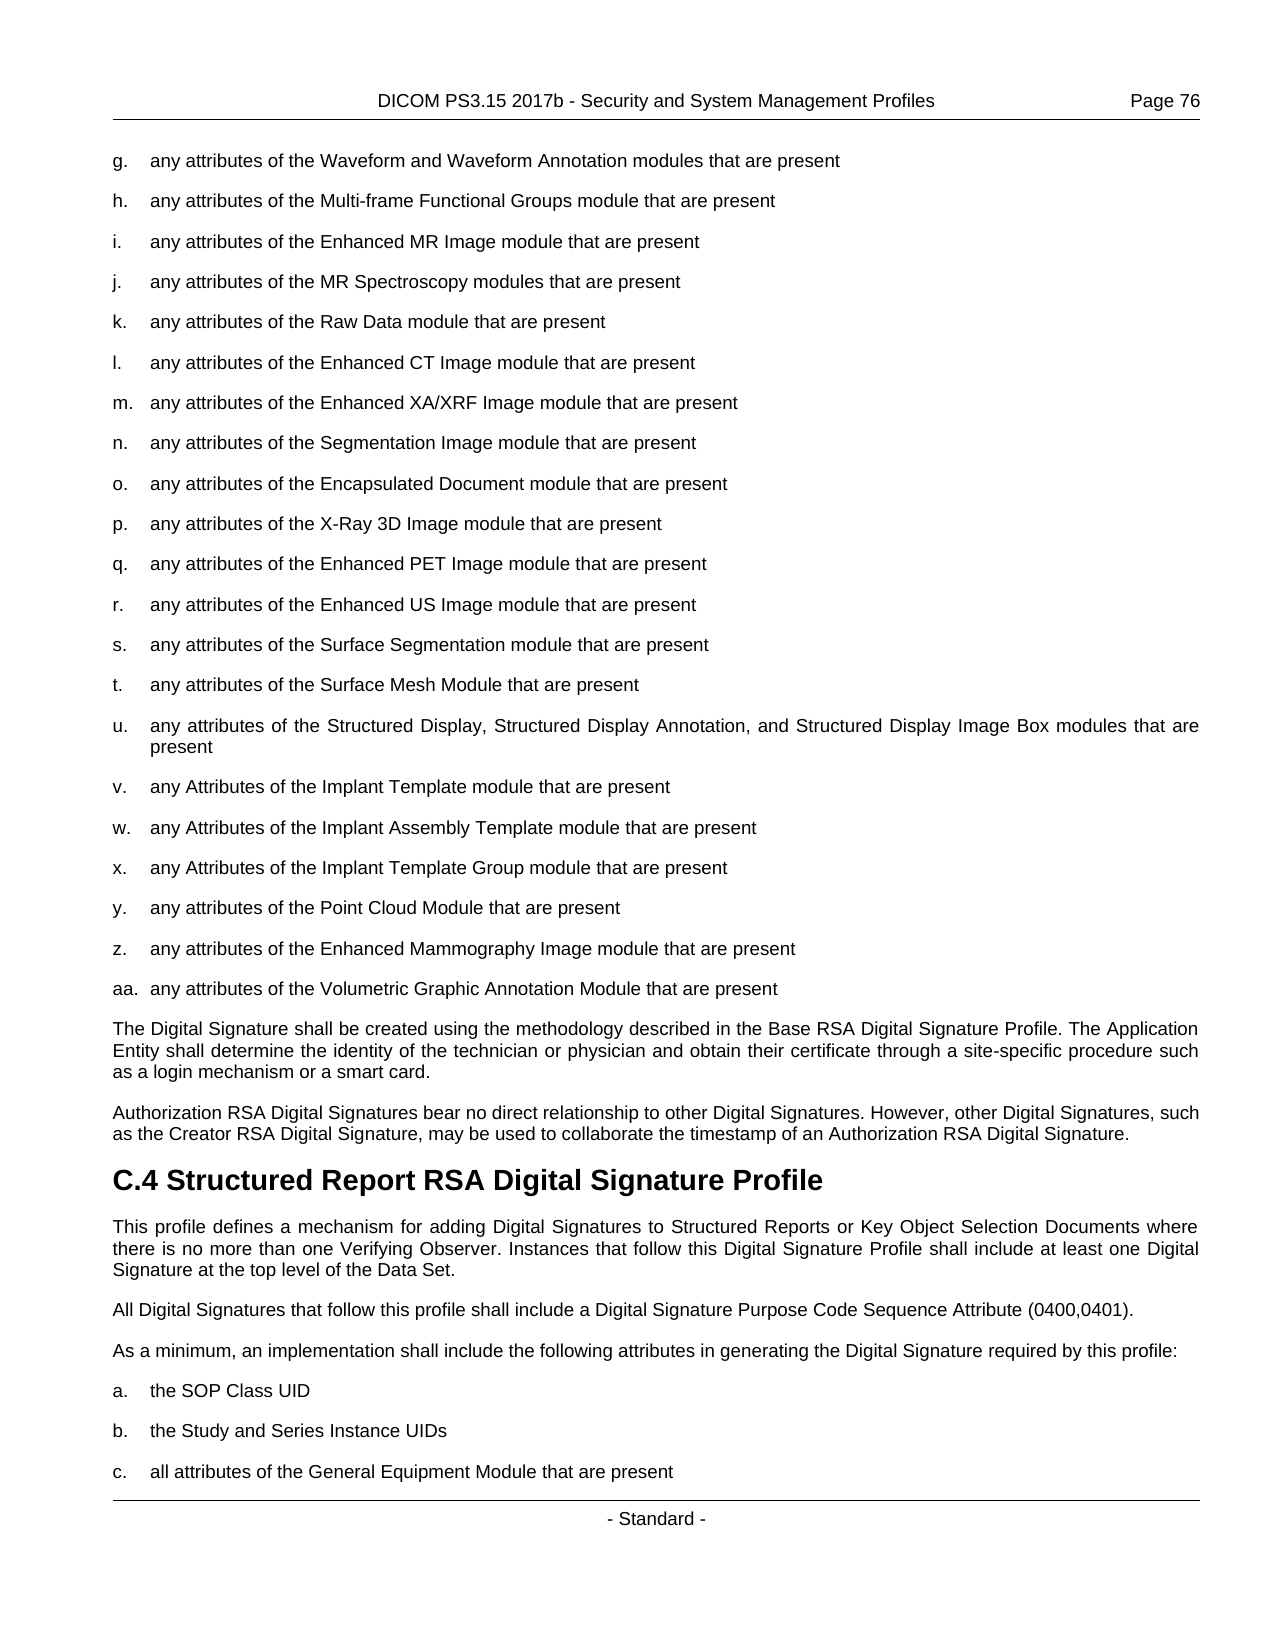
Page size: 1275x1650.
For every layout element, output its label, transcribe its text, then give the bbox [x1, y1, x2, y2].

list any Attributes of the Implant Template module that are present [112, 776, 1200, 798]
list any attributes of the Enhanced XA/XRF Image module that are present [112, 392, 1200, 413]
list any attributes of the Raw Data module that are present [112, 311, 1200, 333]
list any attributes of the Waveform and Waveform Annotation modules that are present [112, 150, 1200, 172]
list any attributes of the X-Ray 3D Image module that are present [112, 513, 1200, 534]
text C.4 Structured Report RSA Digital Signature Profile [112, 1163, 1200, 1197]
list any attributes of the Enhanced CT Image module that are present [112, 352, 1200, 373]
text This profile defines a mechanism for adding Digital Signatures to Structured Reports or Key Object Selection Documents where there is no more than one Verifying Observer. Instances that follow this Digital Signature Profile shall include at least one Digital Signature at the top level of the Data Set. [112, 1216, 1200, 1280]
list any attributes of the Encapsulated Document module that are present [112, 472, 1200, 494]
list any attributes of the Volumetric Graphic Annotation Module that are present [112, 978, 1200, 999]
text As a minimum, an implementation shall include the following attributes in generating the Digital Signature required by this profile: [112, 1339, 1200, 1361]
list any attributes of the MR Spectroscopy modules that are present [112, 271, 1200, 292]
list any attributes of the Multi-frame Functional Groups module that are present [112, 190, 1200, 212]
text Authorization RSA Digital Signatures bear no direct relationship to other Digital Signatures. However, other Digital Signatures, such as the Creator RSA Digital Signature, may be used to collaborate the timestamp of an Authorization RSA Digital Signature. [112, 1102, 1200, 1145]
list any attributes of the Surface Mesh Module that are present [112, 674, 1200, 696]
list any attributes of the Surface Segmentation module that are present [112, 634, 1200, 655]
list the SOP Class UID [112, 1380, 1200, 1401]
list any attributes of the Enhanced PET Image module that are present [112, 553, 1200, 575]
list any Attributes of the Implant Assembly Template module that are present [112, 817, 1200, 838]
list any Attributes of the Implant Template Group module that are present [112, 857, 1200, 878]
list any attributes of the Segmentation Image module that are present [112, 432, 1200, 454]
list the Study and Series Instance UIDs [112, 1420, 1200, 1442]
list any attributes of the Point Cloud Module that are present [112, 897, 1200, 919]
list any attributes of the Enhanced US Image module that are present [112, 593, 1200, 615]
list any attributes of the Enhanced MR Image module that are present [112, 231, 1200, 252]
list all attributes of the General Equipment Module that are present [112, 1460, 1200, 1482]
text The Digital Signature shall be created using the methodology described in the Base RSA Digital Signature Profile. The Application Entity shall determine the identity of the technician or physician and obtain their certificate through a site-specific procedure such as a login mechanism or a smart card. [112, 1018, 1200, 1083]
list any attributes of the Enhanced Mammography Image module that are present [112, 937, 1200, 959]
list any attributes of the Structured Display, Structured Display Annotation, and Structured Display Image Box modules that are present [112, 714, 1200, 757]
text All Digital Signatures that follow this profile shall include a Digital Signature Purpose Code Sequence Attribute (0400,0401). [112, 1299, 1200, 1321]
